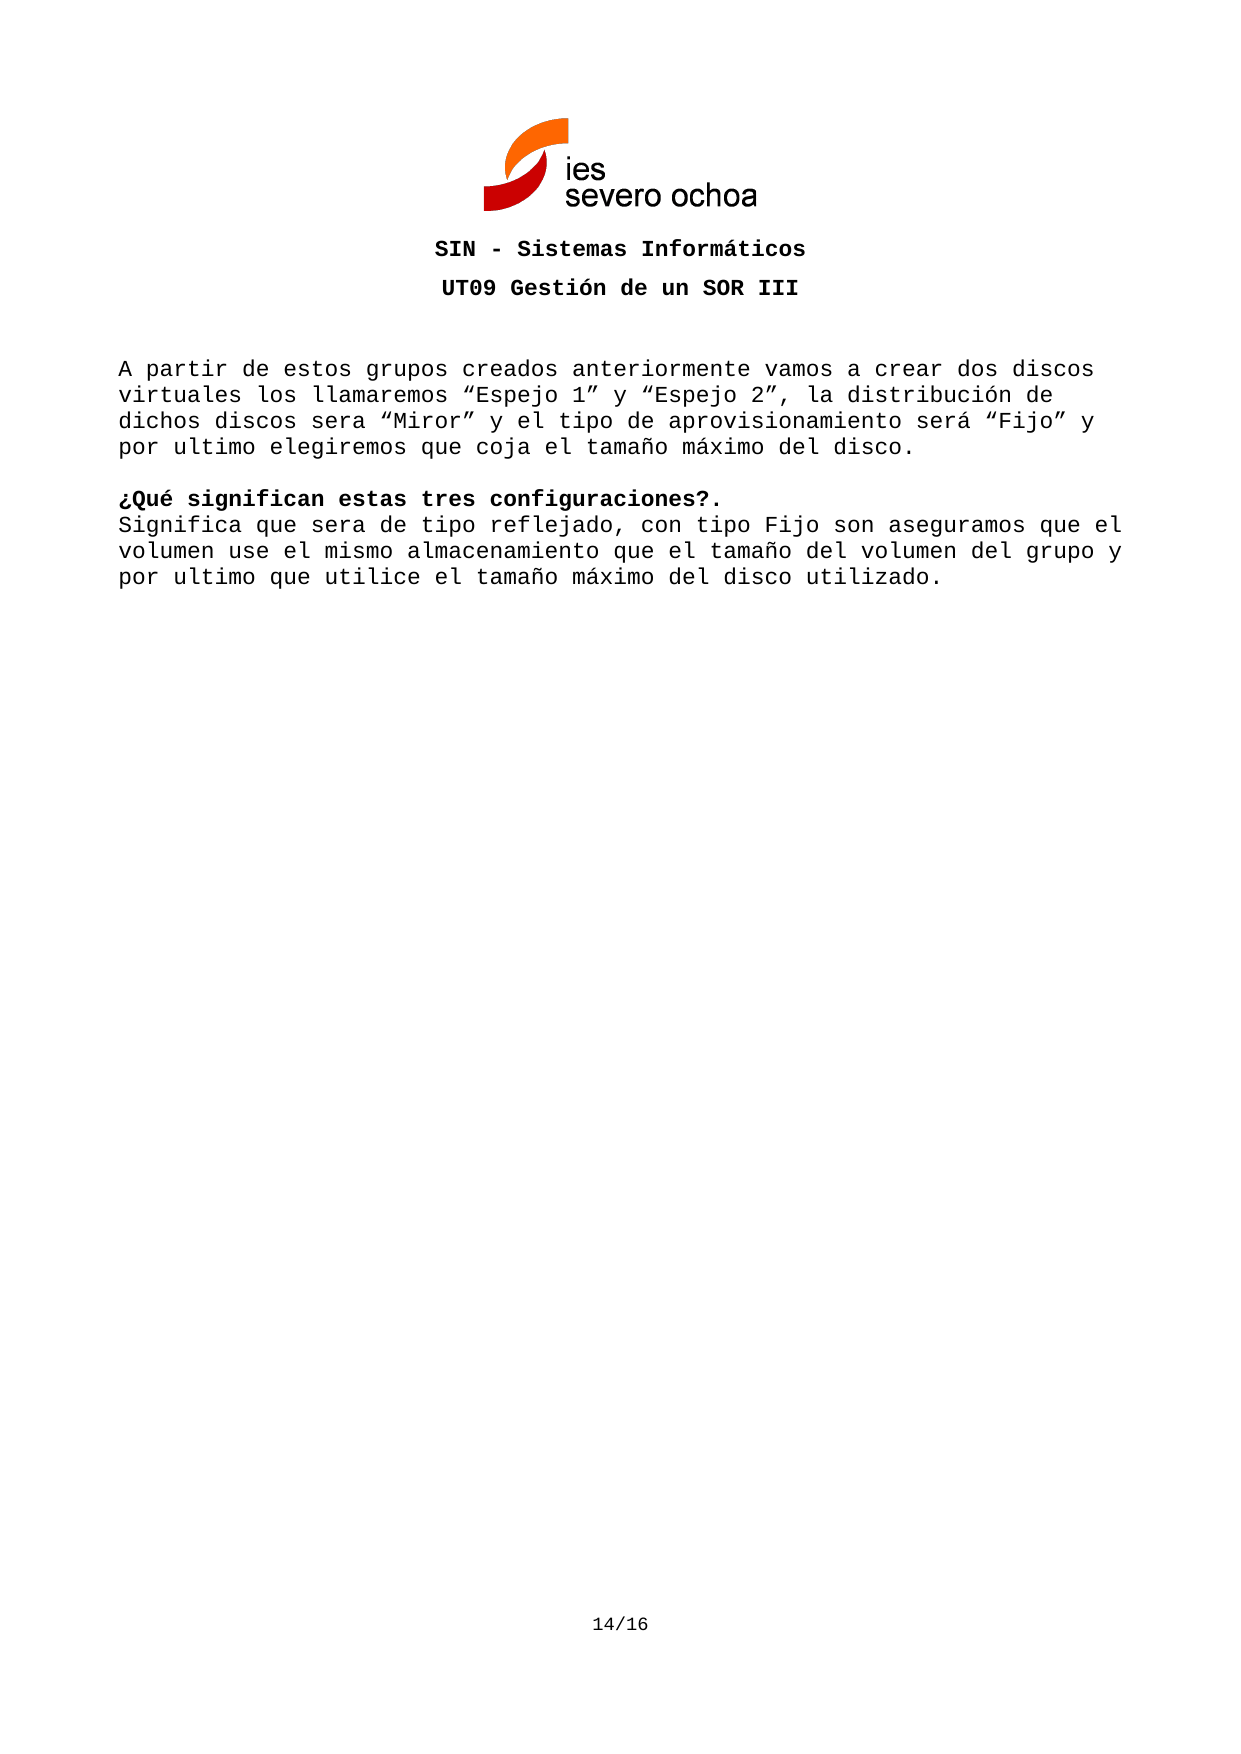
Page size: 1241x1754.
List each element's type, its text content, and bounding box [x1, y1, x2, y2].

text A partir de estos grupos creados anteriormente vamos a crear dos discos virtuales los llamaremos “Espejo 1” y “Espejo 2”, la distribución de dichos discos sera “Miror” y el tipo de aprovisionamiento será “Fijo” y por ultimo elegiremos que coja el tamaño máximo del disco. [118, 357, 1122, 461]
text Significa que sera de tipo reflejado, con tipo Fijo son aseguramos que el volumen use el mismo almacenamiento que el tamaño del volumen del grupo y por ultimo que utilice el tamaño máximo del disco utilizado. [118, 513, 1122, 591]
picture [483, 118, 757, 211]
text ¿Qué significan estas tres configuraciones?. [118, 487, 1122, 513]
